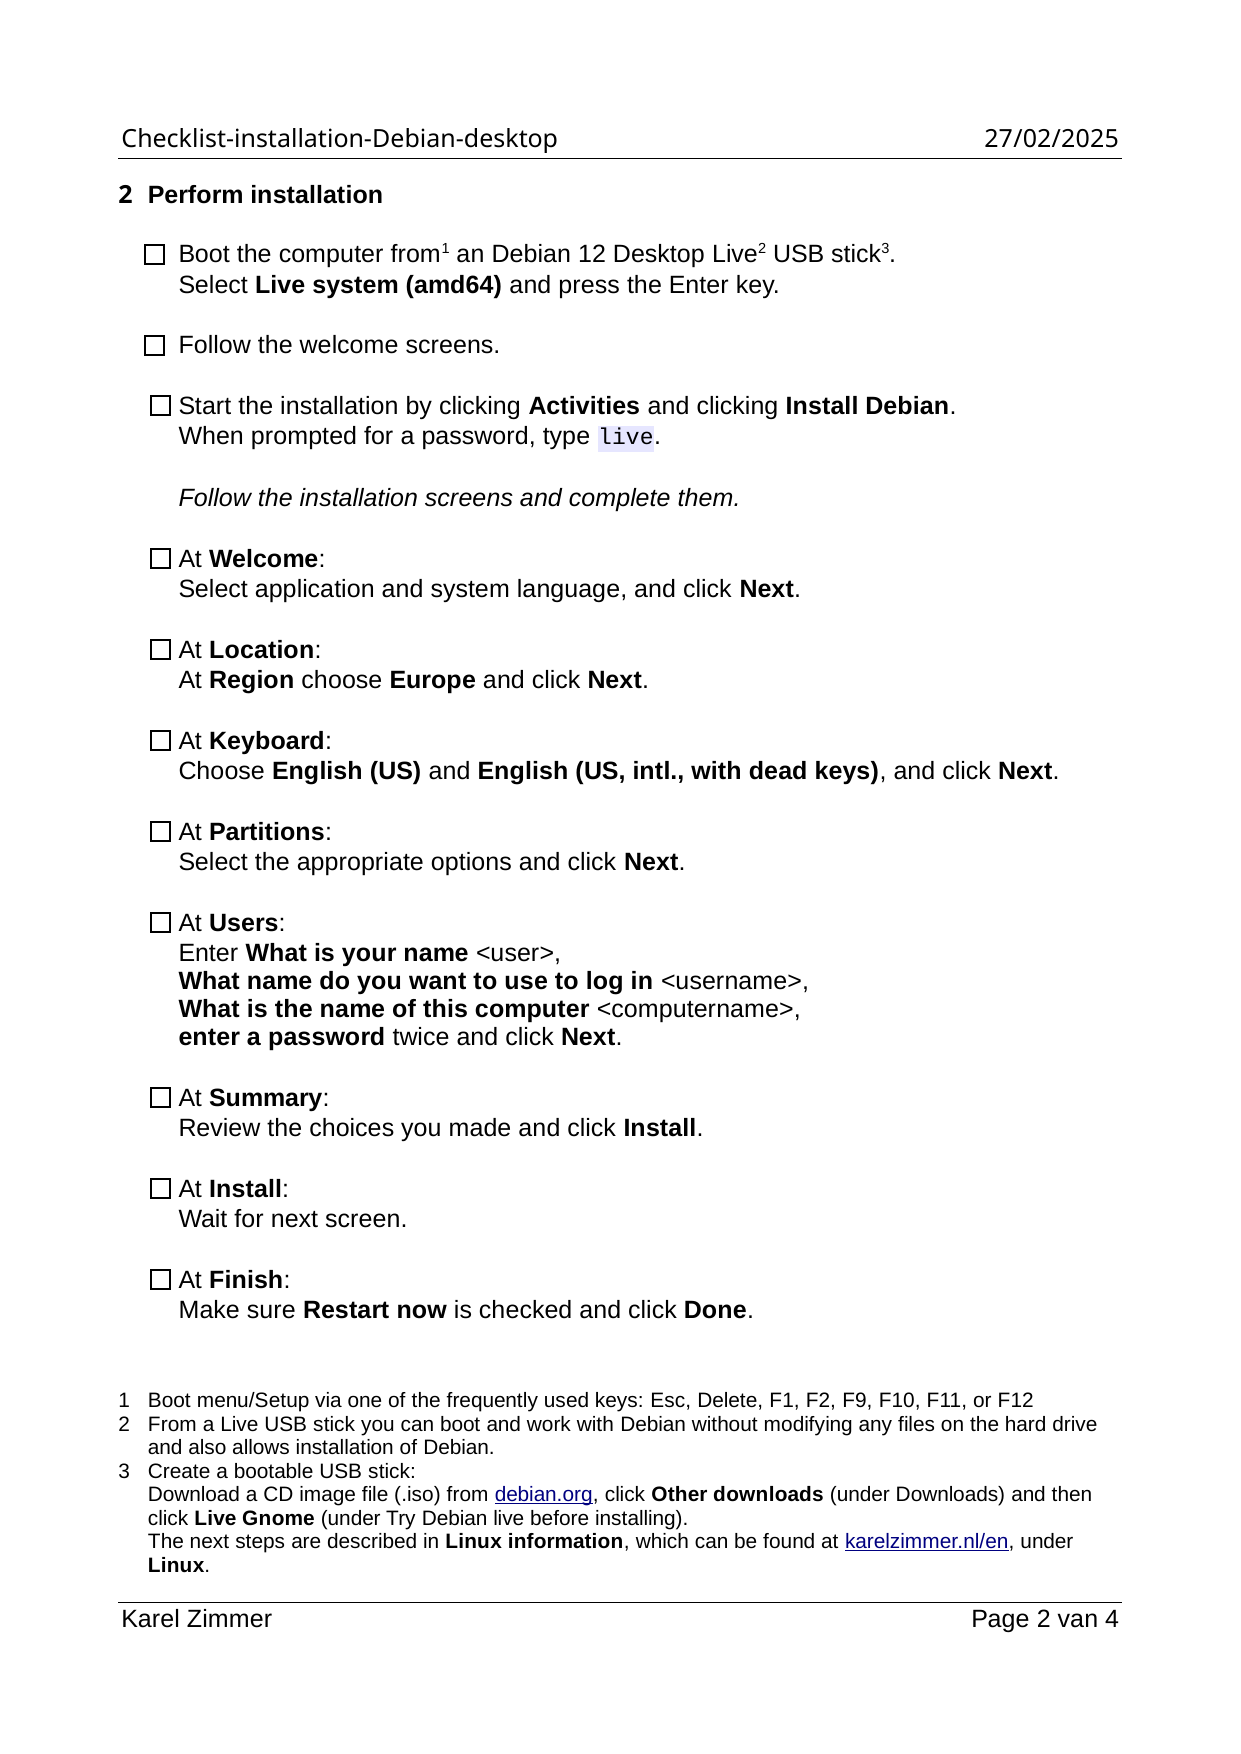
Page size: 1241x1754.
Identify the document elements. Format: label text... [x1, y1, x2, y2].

table_cell [142, 1234, 177, 1264]
table_header [142, 239, 177, 269]
table_cell At Location: [177, 635, 1122, 665]
table_cell [118, 391, 142, 421]
table_cell [118, 756, 142, 786]
table_cell [142, 330, 177, 360]
table_cell [142, 360, 177, 391]
table_cell [118, 665, 142, 695]
table_cell [118, 421, 142, 453]
table_cell [118, 786, 142, 817]
table_header [118, 239, 142, 269]
table_cell At Install: [177, 1174, 1122, 1204]
table_cell At Summary: [177, 1083, 1122, 1113]
table_cell Enter What is your name <user>, What name do you want to use to log in <username>, What is the name of this computer <computername>, enter a password twice and click Next. [177, 938, 1122, 1052]
table_cell [142, 483, 177, 513]
table_cell [142, 756, 177, 786]
table_cell Wait for next screen. [177, 1204, 1122, 1234]
table_cell [118, 300, 142, 330]
table_cell [142, 1264, 177, 1295]
table_cell [142, 695, 177, 726]
table_cell Choose English (US) and English (US, intl., with dead keys), and click Next. [177, 756, 1122, 786]
table_cell [118, 1143, 142, 1173]
table_cell [142, 908, 177, 938]
table_cell [142, 877, 177, 907]
table_cell [177, 1052, 1122, 1082]
table_cell [177, 514, 1122, 544]
table_cell [142, 269, 177, 300]
table_cell [142, 847, 177, 877]
table_cell [118, 1113, 142, 1143]
table_cell [118, 453, 142, 483]
table_cell Follow the welcome screens. [177, 330, 1122, 360]
table_cell [118, 635, 142, 665]
table_cell [118, 544, 142, 574]
table_cell [118, 1083, 142, 1113]
table_cell [118, 360, 142, 391]
table_cell When prompted for a password, type live. [177, 421, 1122, 453]
table_cell [142, 574, 177, 604]
table_cell [177, 300, 1122, 330]
table_cell [118, 847, 142, 877]
table_cell [142, 544, 177, 574]
table_cell [118, 574, 142, 604]
table_cell [118, 938, 142, 1052]
table_cell [177, 360, 1122, 391]
table_cell [118, 726, 142, 756]
table_cell At Keyboard: [177, 726, 1122, 756]
table_cell [142, 1052, 177, 1082]
table_cell [118, 1204, 142, 1234]
table_cell [142, 1295, 177, 1325]
table_cell [177, 453, 1122, 483]
table_cell At Users: [177, 908, 1122, 938]
table_cell At Region choose Europe and click Next. [177, 665, 1122, 695]
table_cell Make sure Restart now is checked and click Done. [177, 1295, 1122, 1325]
table_cell [142, 391, 177, 421]
table_cell [142, 726, 177, 756]
table_cell [177, 695, 1122, 726]
table_cell Select application and system language, and click Next. [177, 574, 1122, 604]
list Perform installation [118, 177, 1122, 211]
table_cell [118, 483, 142, 513]
table_cell [142, 1143, 177, 1173]
table_cell [142, 453, 177, 483]
table_cell [118, 877, 142, 907]
table_header Boot the computer from an Debian 12 Desktop Live USB stick. [177, 239, 1122, 269]
table_cell [142, 514, 177, 544]
table_cell [118, 1264, 142, 1295]
table_cell At Finish: [177, 1264, 1122, 1295]
table_cell [177, 604, 1122, 635]
table_cell [142, 1083, 177, 1113]
table_cell [142, 1113, 177, 1143]
table_cell [118, 330, 142, 360]
table_cell [118, 514, 142, 544]
table_cell [177, 786, 1122, 817]
table_cell [118, 604, 142, 635]
table_cell [142, 1204, 177, 1234]
table_cell [118, 1295, 142, 1325]
table_cell [142, 665, 177, 695]
table_cell [177, 877, 1122, 907]
table_cell [177, 1143, 1122, 1173]
table_cell Select Live system (amd64) and press the Enter key. [177, 269, 1122, 300]
table_cell Select the appropriate options and click Next. [177, 847, 1122, 877]
table_cell [142, 1174, 177, 1204]
table_cell [142, 604, 177, 635]
table_cell [142, 786, 177, 817]
table_cell [118, 1234, 142, 1264]
table_cell [118, 1052, 142, 1082]
table_cell [118, 695, 142, 726]
table_cell Review the choices you made and click Install. [177, 1113, 1122, 1143]
table_cell [118, 1174, 142, 1204]
table_cell [142, 421, 177, 453]
table_cell [142, 300, 177, 330]
table_cell [142, 635, 177, 665]
table_cell [118, 817, 142, 847]
table_cell Follow the installation screens and complete them. [177, 483, 1122, 513]
table_cell At Partitions: [177, 817, 1122, 847]
table_cell [177, 1234, 1122, 1264]
table_cell At Welcome: [177, 544, 1122, 574]
table_cell [142, 938, 177, 1052]
table_cell [118, 269, 142, 300]
table_cell [118, 908, 142, 938]
table_cell Start the installation by clicking Activities and clicking Install Debian. [177, 391, 1122, 421]
table_cell [142, 817, 177, 847]
